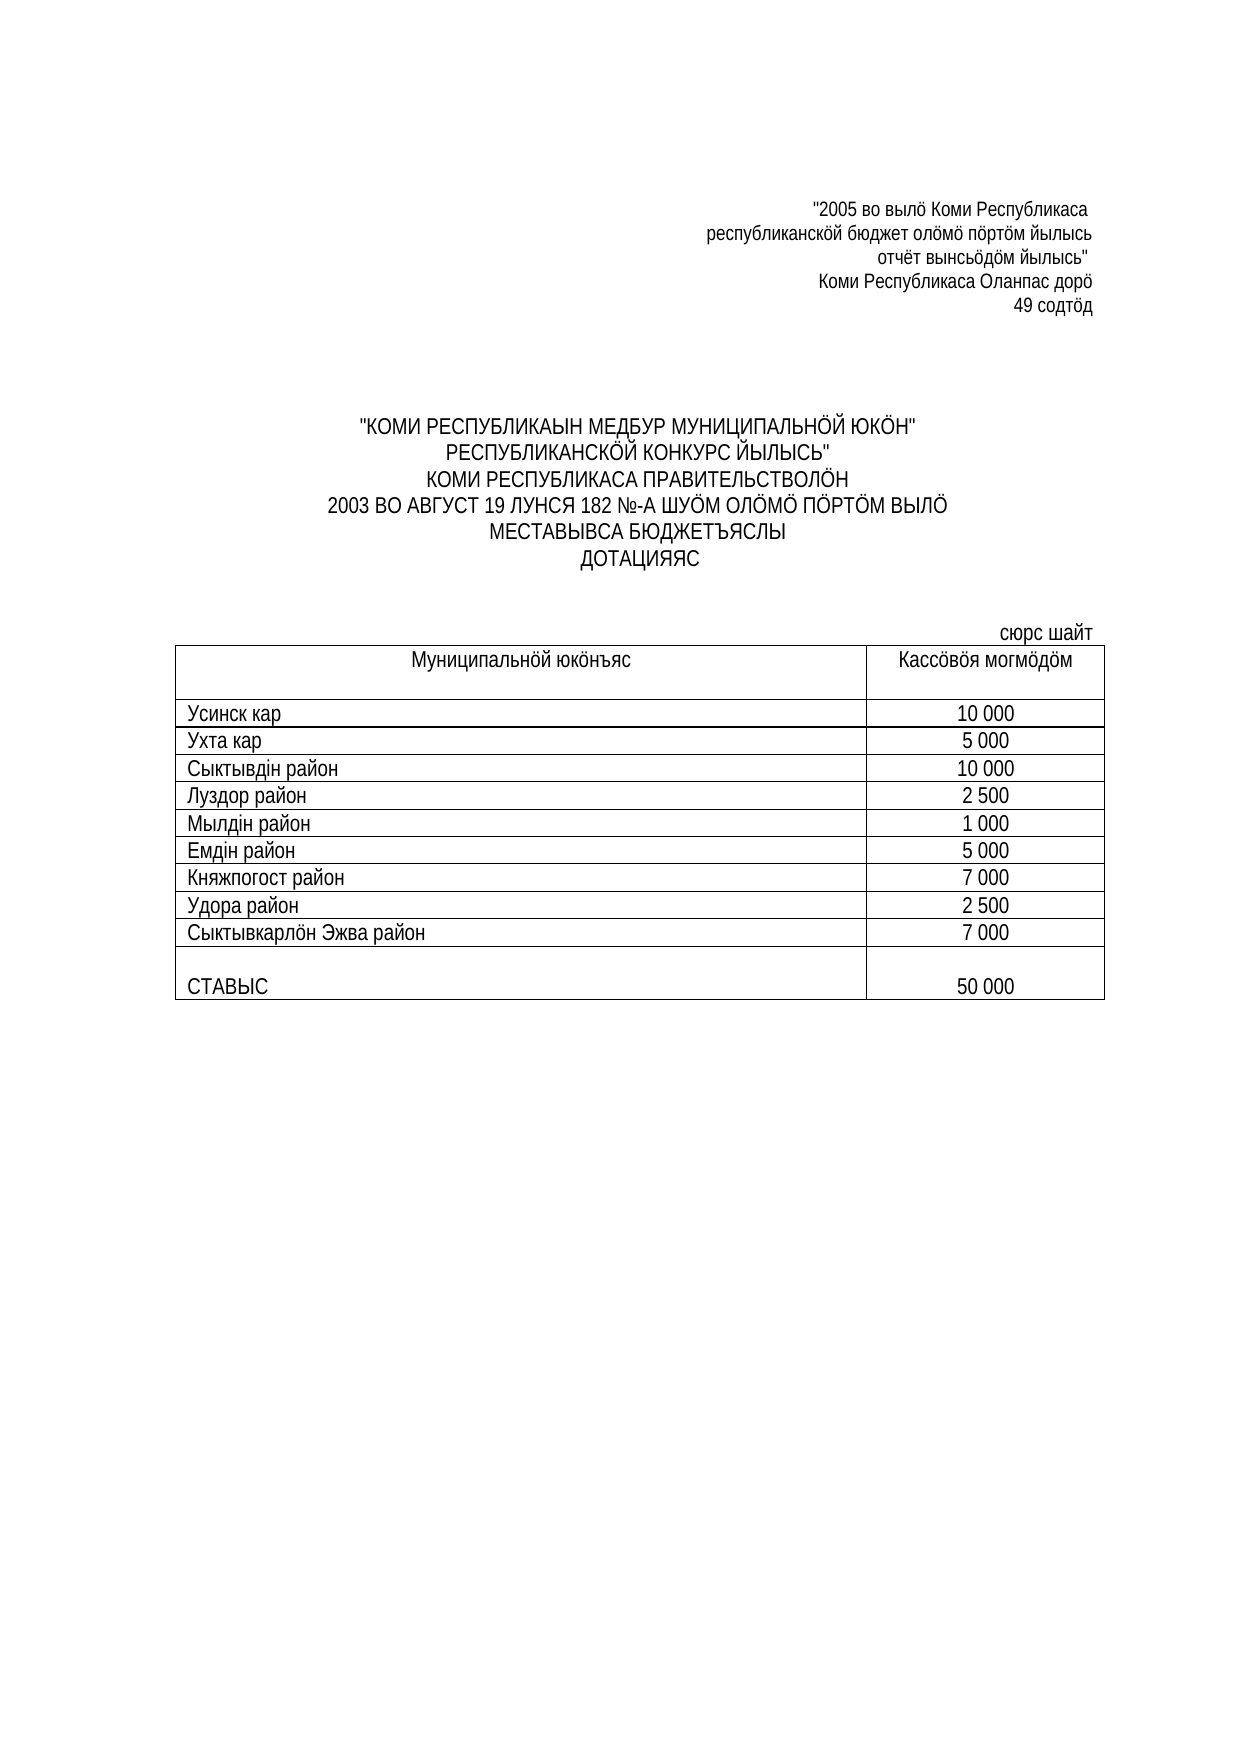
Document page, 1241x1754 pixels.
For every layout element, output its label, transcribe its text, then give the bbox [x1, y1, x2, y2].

table_cell Сыктывдiн район [176, 755, 866, 781]
table_cell 10 000 [867, 700, 1104, 726]
table_cell Княжпогост район [176, 864, 866, 891]
text отчёт вынсьöдöм йылысь" [187, 245, 1093, 269]
text 2003 ВО АВГУСТ 19 ЛУНСЯ 182 №-А ШУÖМ ОЛÖМÖ ПÖРТÖМ ВЫЛÖ [187, 492, 1093, 518]
table_cell 10 000 [867, 755, 1104, 781]
table_cell [1105, 809, 1148, 836]
table_cell Ухта кар [176, 728, 866, 754]
table_cell [1105, 781, 1148, 808]
table_cell Мылдiн район [176, 810, 866, 836]
table_cell 2 500 [867, 782, 1104, 808]
table_cell 50 000 [867, 947, 1104, 999]
text ДОТАЦИЯЯС [187, 544, 1093, 571]
table_header [1105, 645, 1148, 699]
text республиканскöй бюджет олöмö пöртöм йылысь [187, 221, 1093, 245]
table_cell 1 000 [867, 810, 1104, 836]
table_cell [1105, 754, 1148, 781]
table_cell Емдiн район [176, 837, 866, 863]
table_cell [1105, 946, 1148, 999]
table_cell 5 000 [867, 837, 1104, 863]
table_cell Луздор район [176, 782, 866, 808]
text Коми Республикаса Оланпас дорö [187, 269, 1093, 293]
text сюрс шайт [187, 619, 1093, 645]
table_cell СТАВЫС [176, 947, 866, 999]
table_cell Сыктывкарлöн Эжва район [176, 919, 866, 946]
table_cell 5 000 [867, 728, 1104, 754]
table_cell Усинск кар [176, 700, 866, 726]
table_cell [1105, 918, 1148, 946]
table_cell 2 500 [867, 892, 1104, 918]
text КОМИ РЕСПУБЛИКАСА ПРАВИТЕЛЬСТВОЛÖН [187, 466, 1093, 492]
table_cell [1105, 891, 1148, 918]
text "КОМИ РЕСПУБЛИКАЫН МЕДБУР МУНИЦИПАЛЬНÖЙ ЮКÖН" [187, 413, 1093, 439]
text МЕСТАВЫВСА БЮДЖЕТЪЯСЛЫ [187, 518, 1093, 544]
table_cell [1105, 863, 1148, 891]
table_cell 7 000 [867, 864, 1104, 891]
text 49 содтöд [187, 293, 1093, 317]
table_cell [1105, 836, 1148, 863]
text "2005 во вылö Коми Республикаса [187, 197, 1093, 221]
text РЕСПУБЛИКАНСКÖЙ КОНКУРС ЙЫЛЫСЬ" [187, 439, 1093, 466]
table_cell 7 000 [867, 919, 1104, 946]
table_cell Удора район [176, 892, 866, 918]
table_header Муниципальнöй юкöнъяс [176, 646, 866, 699]
table_cell [1105, 726, 1148, 754]
table_header Кассöвöя могмöдöм [867, 646, 1104, 699]
table_cell [1105, 699, 1148, 726]
